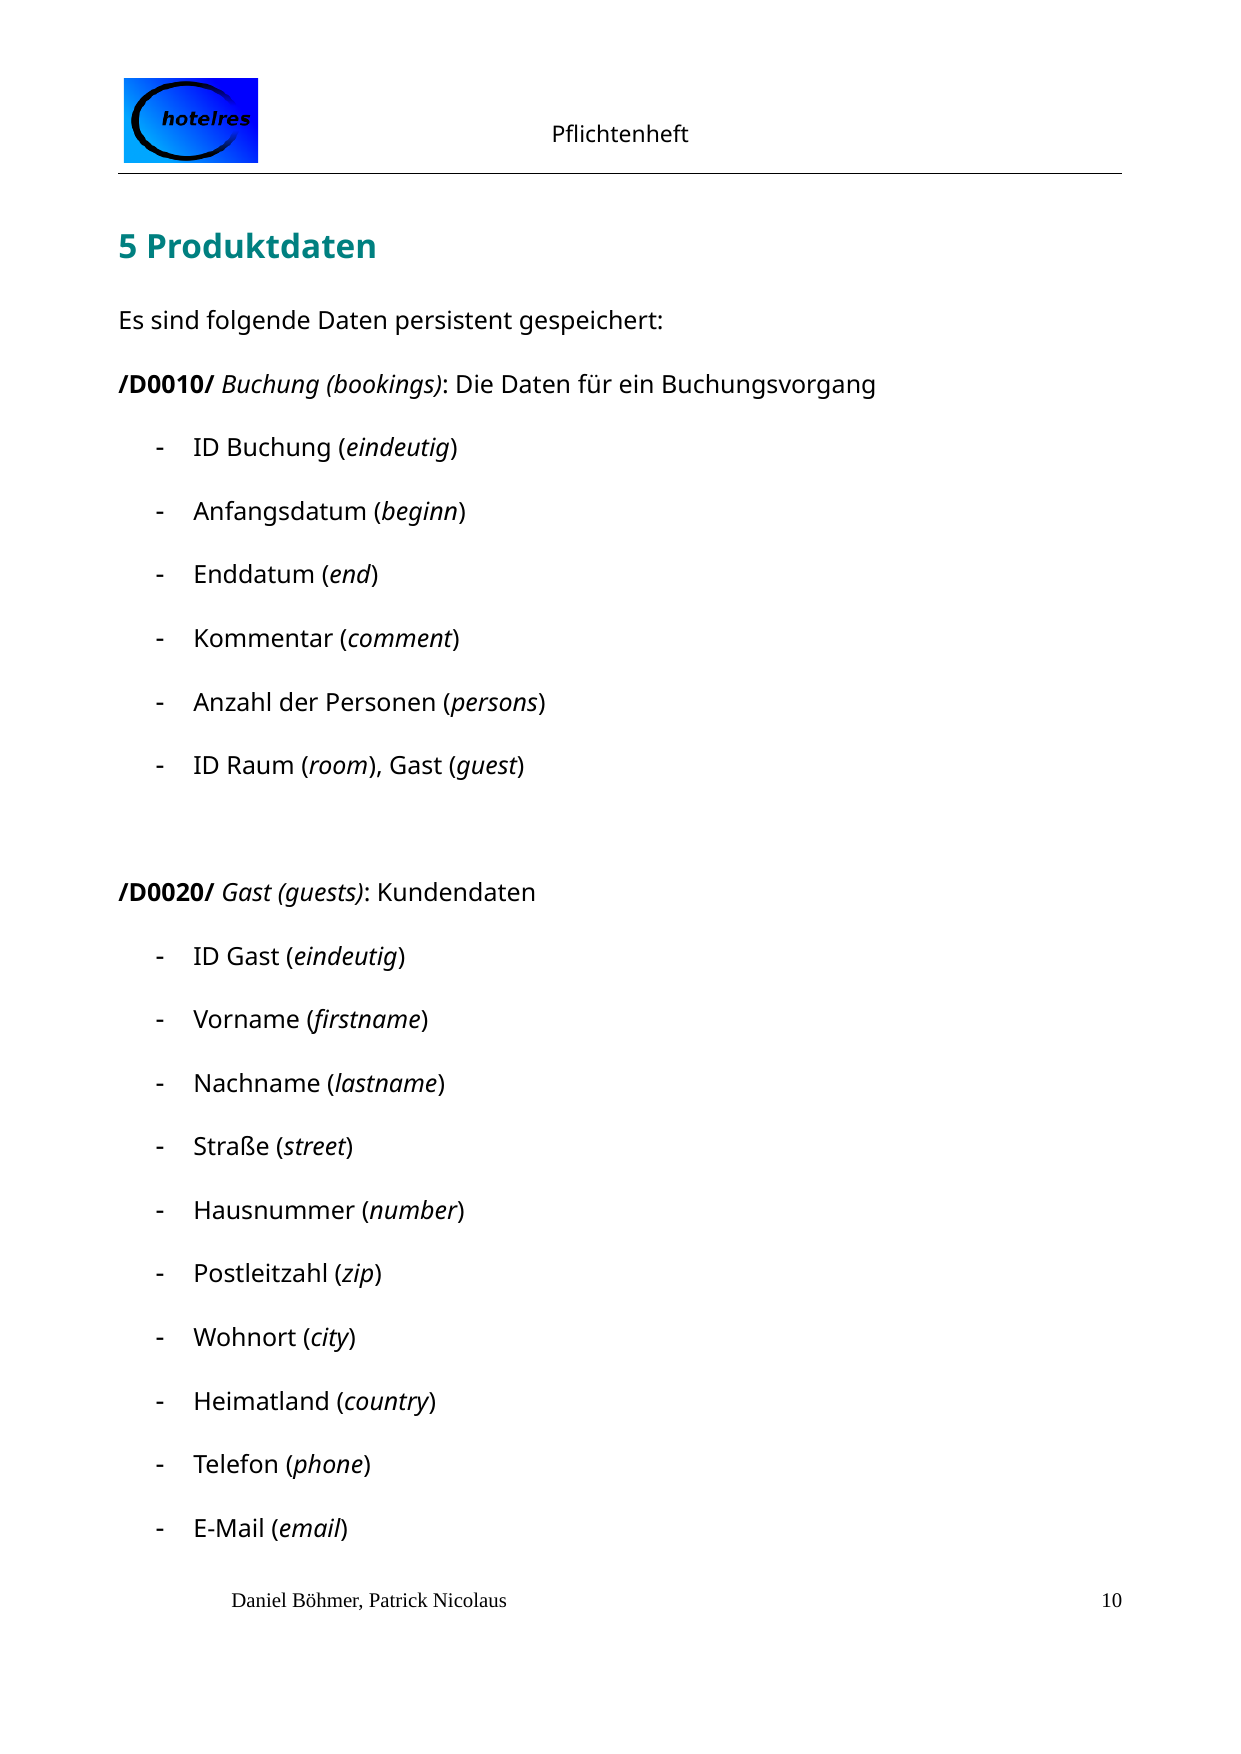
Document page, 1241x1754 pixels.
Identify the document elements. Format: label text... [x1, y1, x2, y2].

picture [123, 78, 259, 163]
list ID Raum (room), Gast (guest) [156, 748, 1122, 782]
list Wohnort (city) [156, 1320, 1122, 1354]
text /D0010/ Buchung (bookings): Die Daten für ein Buchungsvorgang [118, 367, 1122, 401]
text /D0020/ Gast (guests): Kundendaten [118, 875, 1122, 909]
list Heimatland (country) [156, 1383, 1122, 1417]
list Hausnummer (number) [156, 1193, 1122, 1227]
list E-Mail (email) [156, 1510, 1122, 1544]
list Postleitzahl (zip) [156, 1256, 1122, 1290]
list Nachname (lastname) [156, 1066, 1122, 1099]
list Kommentar (comment) [156, 621, 1122, 655]
list ID Gast (eindeutig) [156, 938, 1122, 972]
list ID Buchung (eindeutig) [156, 430, 1122, 464]
list Enddatum (end) [156, 557, 1122, 591]
list Vorname (firstname) [156, 1002, 1122, 1036]
subtitle 5 Produktdaten [118, 222, 1122, 268]
list Telefon (phone) [156, 1447, 1122, 1481]
list Anzahl der Personen (persons) [156, 684, 1122, 718]
list Straße (street) [156, 1129, 1122, 1163]
list Anfangsdatum (beginn) [156, 494, 1122, 528]
text Es sind folgende Daten persistent gespeichert: [118, 303, 1122, 337]
